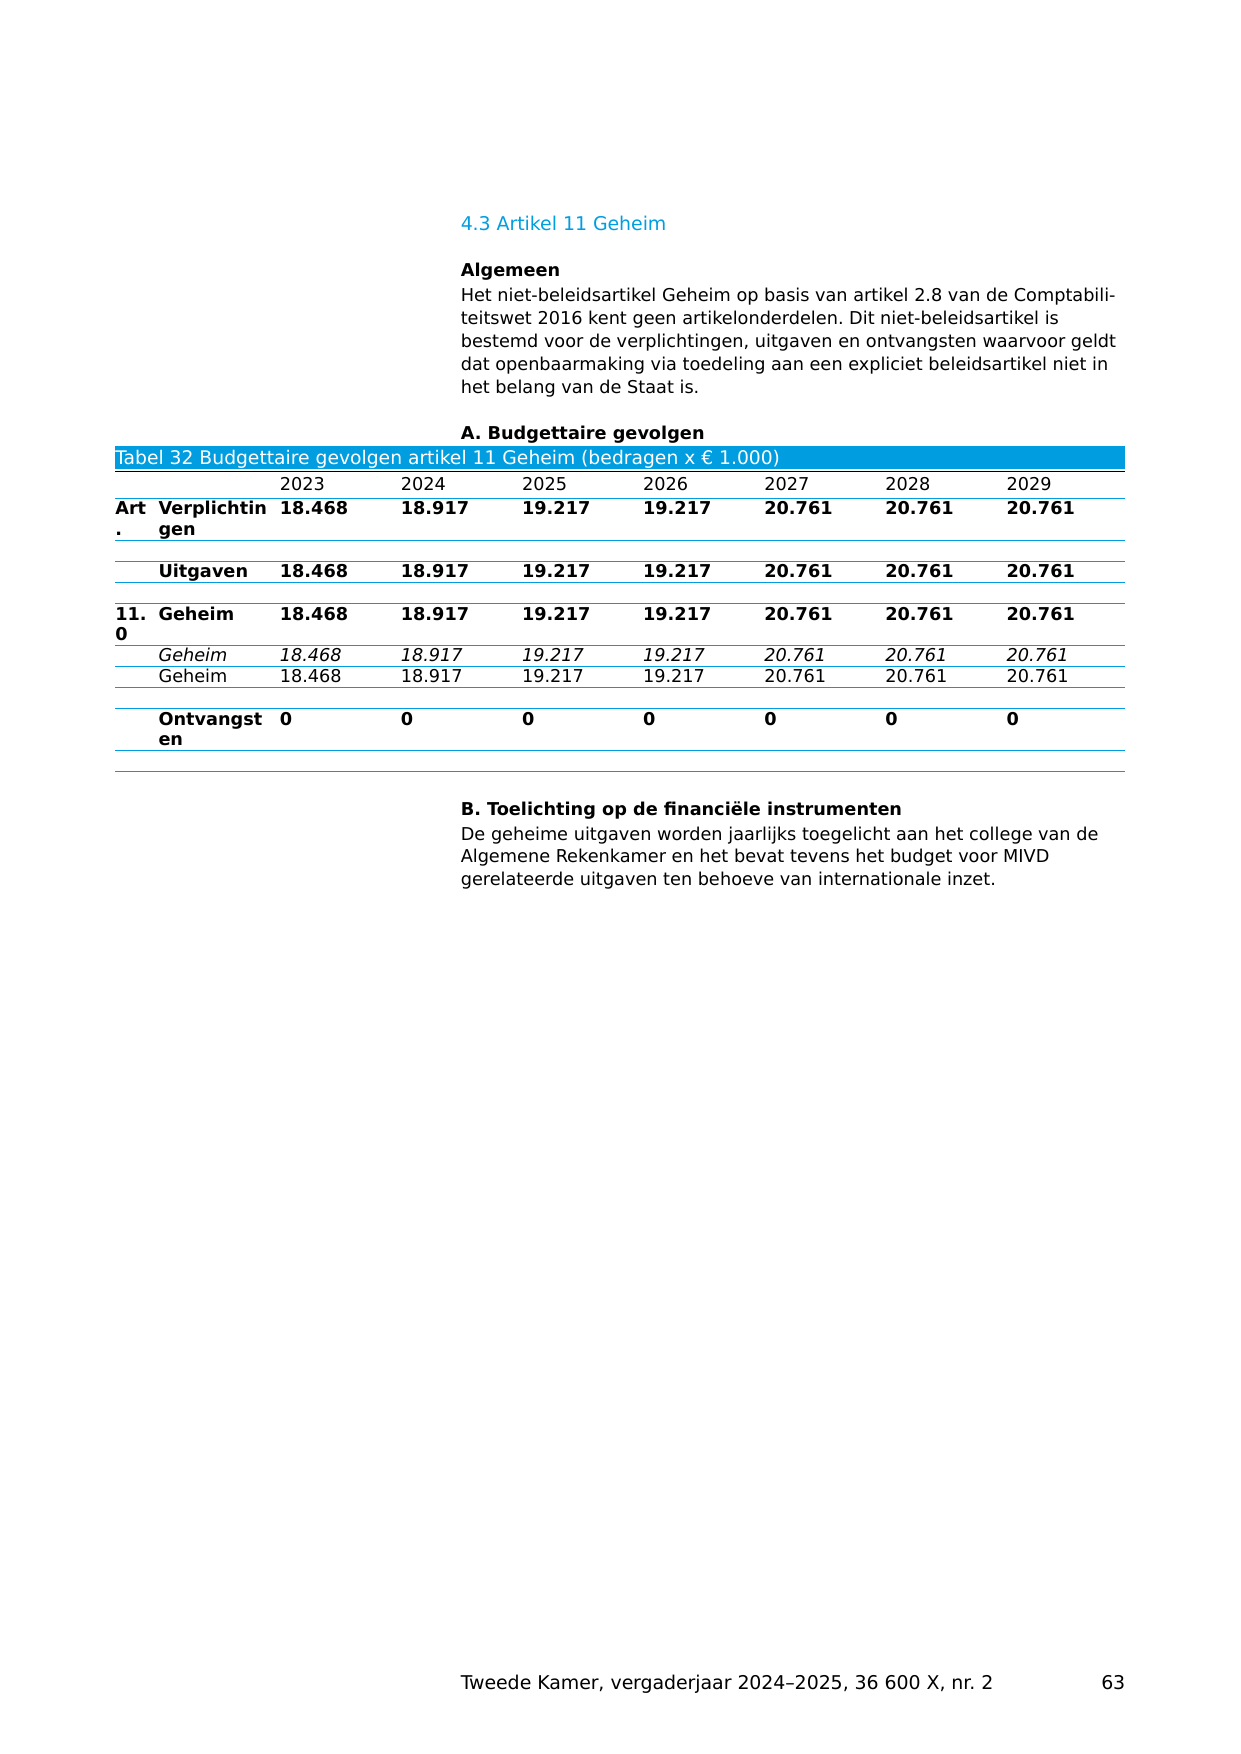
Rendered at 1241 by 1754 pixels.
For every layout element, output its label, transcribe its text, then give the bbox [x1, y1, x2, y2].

table_cell [115, 667, 155, 687]
text De geheime uitgaven worden jaarlijks toegelicht aan het college van de Algemene Rekenkamer en het bevat tevens het budget voor MIVD gerelateerde uitgaven ten behoeve van internationale inzet. [461, 822, 1125, 890]
table_cell 18.917 [398, 499, 519, 539]
table_cell 20.761 [1004, 499, 1125, 539]
table_cell 19.217 [640, 604, 761, 645]
text A. Budgettaire gevolgen [461, 421, 1125, 444]
table_cell [882, 583, 1003, 603]
table_cell 0 [1004, 709, 1125, 750]
table_cell [640, 751, 761, 771]
table_cell [115, 562, 155, 582]
table_cell 20.761 [882, 499, 1003, 539]
table_cell 0 [277, 709, 398, 750]
table_cell 0 [640, 709, 761, 750]
table_cell 18.917 [398, 604, 519, 645]
table_cell Art. [115, 499, 155, 539]
table_cell 2029 [1004, 472, 1125, 498]
table_cell [519, 688, 640, 708]
table_cell [155, 688, 277, 708]
table_cell 20.761 [761, 646, 882, 666]
text Algemeen [461, 258, 1125, 281]
table_cell [398, 583, 519, 603]
table_cell 19.217 [519, 604, 640, 645]
table_cell 2027 [761, 472, 882, 498]
table_cell 20.761 [761, 499, 882, 539]
table_cell 2024 [398, 472, 519, 498]
table_cell 20.761 [761, 604, 882, 645]
table_cell 0 [761, 709, 882, 750]
table_cell [640, 541, 761, 561]
table_cell 18.917 [398, 667, 519, 687]
table_cell [882, 751, 1003, 771]
table_cell [640, 688, 761, 708]
table_cell Geheim [155, 646, 277, 666]
table_cell [115, 709, 155, 750]
table_cell [115, 646, 155, 666]
table_cell [882, 688, 1003, 708]
table_cell 2025 [519, 472, 640, 498]
table_cell Geheim [155, 604, 277, 645]
table_cell [155, 541, 277, 561]
table_cell 2028 [882, 472, 1003, 498]
table_cell 19.217 [519, 562, 640, 582]
table_cell [115, 583, 155, 603]
table_cell [155, 583, 277, 603]
table_cell [398, 751, 519, 771]
table_cell 19.217 [640, 667, 761, 687]
table_cell 20.761 [761, 562, 882, 582]
table_cell 20.761 [1004, 646, 1125, 666]
table_cell [640, 583, 761, 603]
table_cell 19.217 [640, 646, 761, 666]
table_cell 18.917 [398, 562, 519, 582]
table_cell [398, 541, 519, 561]
table_cell Ontvangsten [155, 709, 277, 750]
table_cell [277, 751, 398, 771]
table_cell 18.468 [277, 562, 398, 582]
table_cell 0 [882, 709, 1003, 750]
table_cell Verplichtingen [155, 499, 277, 539]
table_cell 20.761 [1004, 667, 1125, 687]
table_cell [761, 688, 882, 708]
table_cell 19.217 [519, 499, 640, 539]
table_cell [115, 541, 155, 561]
table_cell [1004, 583, 1125, 603]
table_cell 11.0 [115, 604, 155, 645]
table_cell 19.217 [640, 499, 761, 539]
table_cell [1004, 751, 1125, 771]
table_cell 18.468 [277, 499, 398, 539]
table_cell 20.761 [882, 604, 1003, 645]
table_cell 20.761 [882, 562, 1003, 582]
table_cell 0 [519, 709, 640, 750]
title 4.3 Artikel 11 Geheim [461, 213, 1125, 235]
table_cell Uitgaven [155, 562, 277, 582]
table_cell [519, 541, 640, 561]
table_cell [1004, 688, 1125, 708]
table_cell 19.217 [519, 667, 640, 687]
table_cell [519, 583, 640, 603]
table_cell [115, 688, 155, 708]
table_cell [761, 583, 882, 603]
text Het niet-beleidsartikel Geheim op basis van artikel 2.8 van de Comptabili-teitswet 2016 kent geen artikelonderdelen. Dit niet-beleidsartikel is bestemd voor de verplichtingen, uitgaven en ontvangsten waarvoor geldt dat openbaarmaking via toedeling aan een expliciet beleidsartikel niet in het belang van de Staat is. [461, 283, 1125, 398]
table_cell [761, 751, 882, 771]
table_cell [882, 541, 1003, 561]
table_cell 19.217 [640, 562, 761, 582]
table_cell [277, 688, 398, 708]
table_cell [277, 583, 398, 603]
table_cell 19.217 [519, 646, 640, 666]
table_cell 2023 [277, 472, 398, 498]
table_cell [115, 472, 155, 498]
table_cell 2026 [640, 472, 761, 498]
table_cell [155, 472, 277, 498]
table_cell [761, 541, 882, 561]
table_cell 0 [398, 709, 519, 750]
table_cell 20.761 [882, 646, 1003, 666]
table_cell [398, 688, 519, 708]
table_cell 18.917 [398, 646, 519, 666]
table_cell 20.761 [1004, 604, 1125, 645]
table_cell 18.468 [277, 667, 398, 687]
table_cell [277, 541, 398, 561]
table_cell 20.761 [761, 667, 882, 687]
table_cell 18.468 [277, 604, 398, 645]
table_cell [1004, 541, 1125, 561]
table_cell [155, 751, 277, 771]
text B. Toelichting op de financiële instrumenten [461, 797, 1125, 819]
table_cell [519, 751, 640, 771]
table_cell 20.761 [1004, 562, 1125, 582]
table_cell 18.468 [277, 646, 398, 666]
table_cell Geheim [155, 667, 277, 687]
table_cell 20.761 [882, 667, 1003, 687]
table_cell [115, 751, 155, 771]
